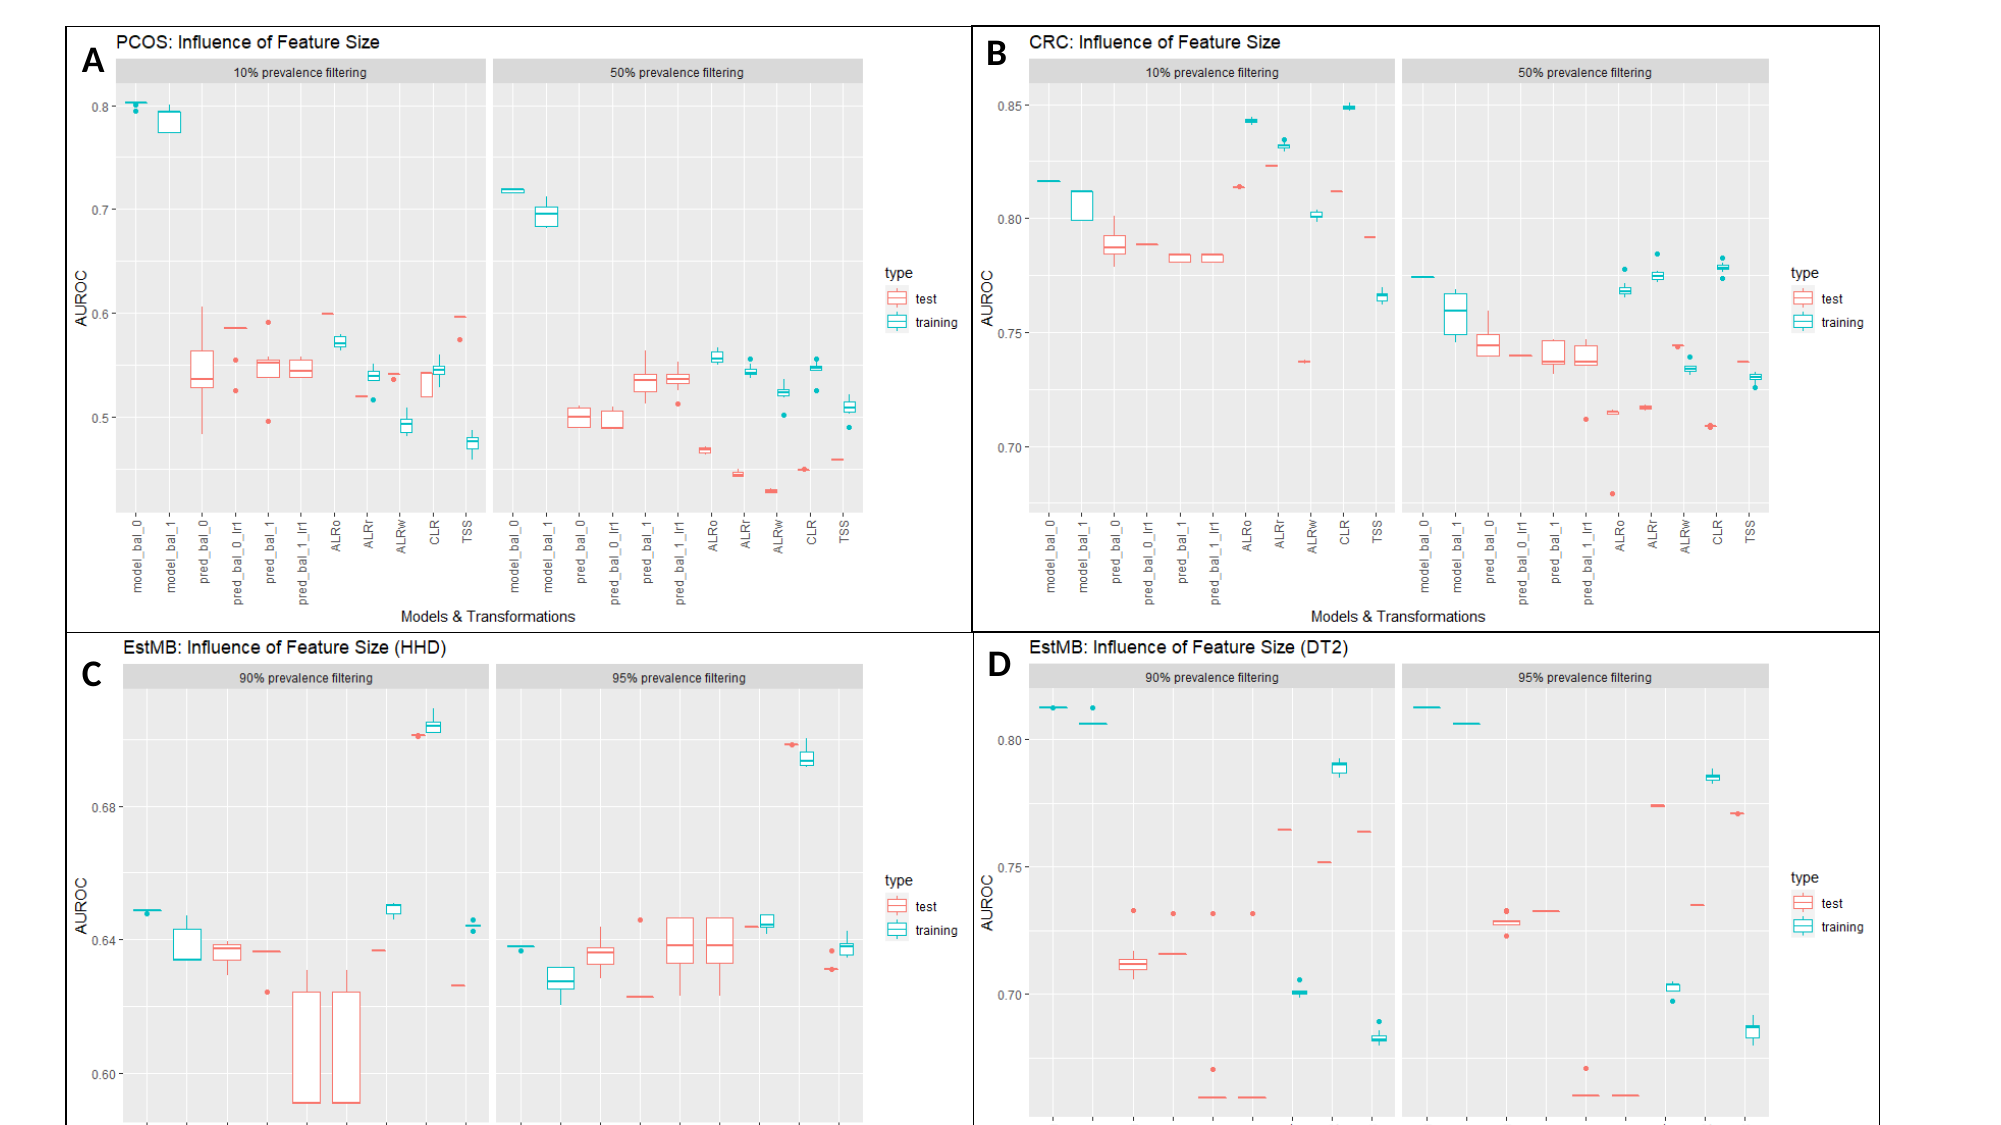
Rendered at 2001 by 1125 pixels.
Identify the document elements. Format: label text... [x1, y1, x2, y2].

picture [66, 27, 971, 632]
picture [66, 633, 973, 1125]
text_box D [972, 631, 1039, 692]
text_box C [66, 641, 133, 703]
text_box A [66, 27, 133, 91]
picture [972, 26, 1879, 632]
picture [974, 633, 1879, 1125]
text_box B [970, 20, 1038, 82]
